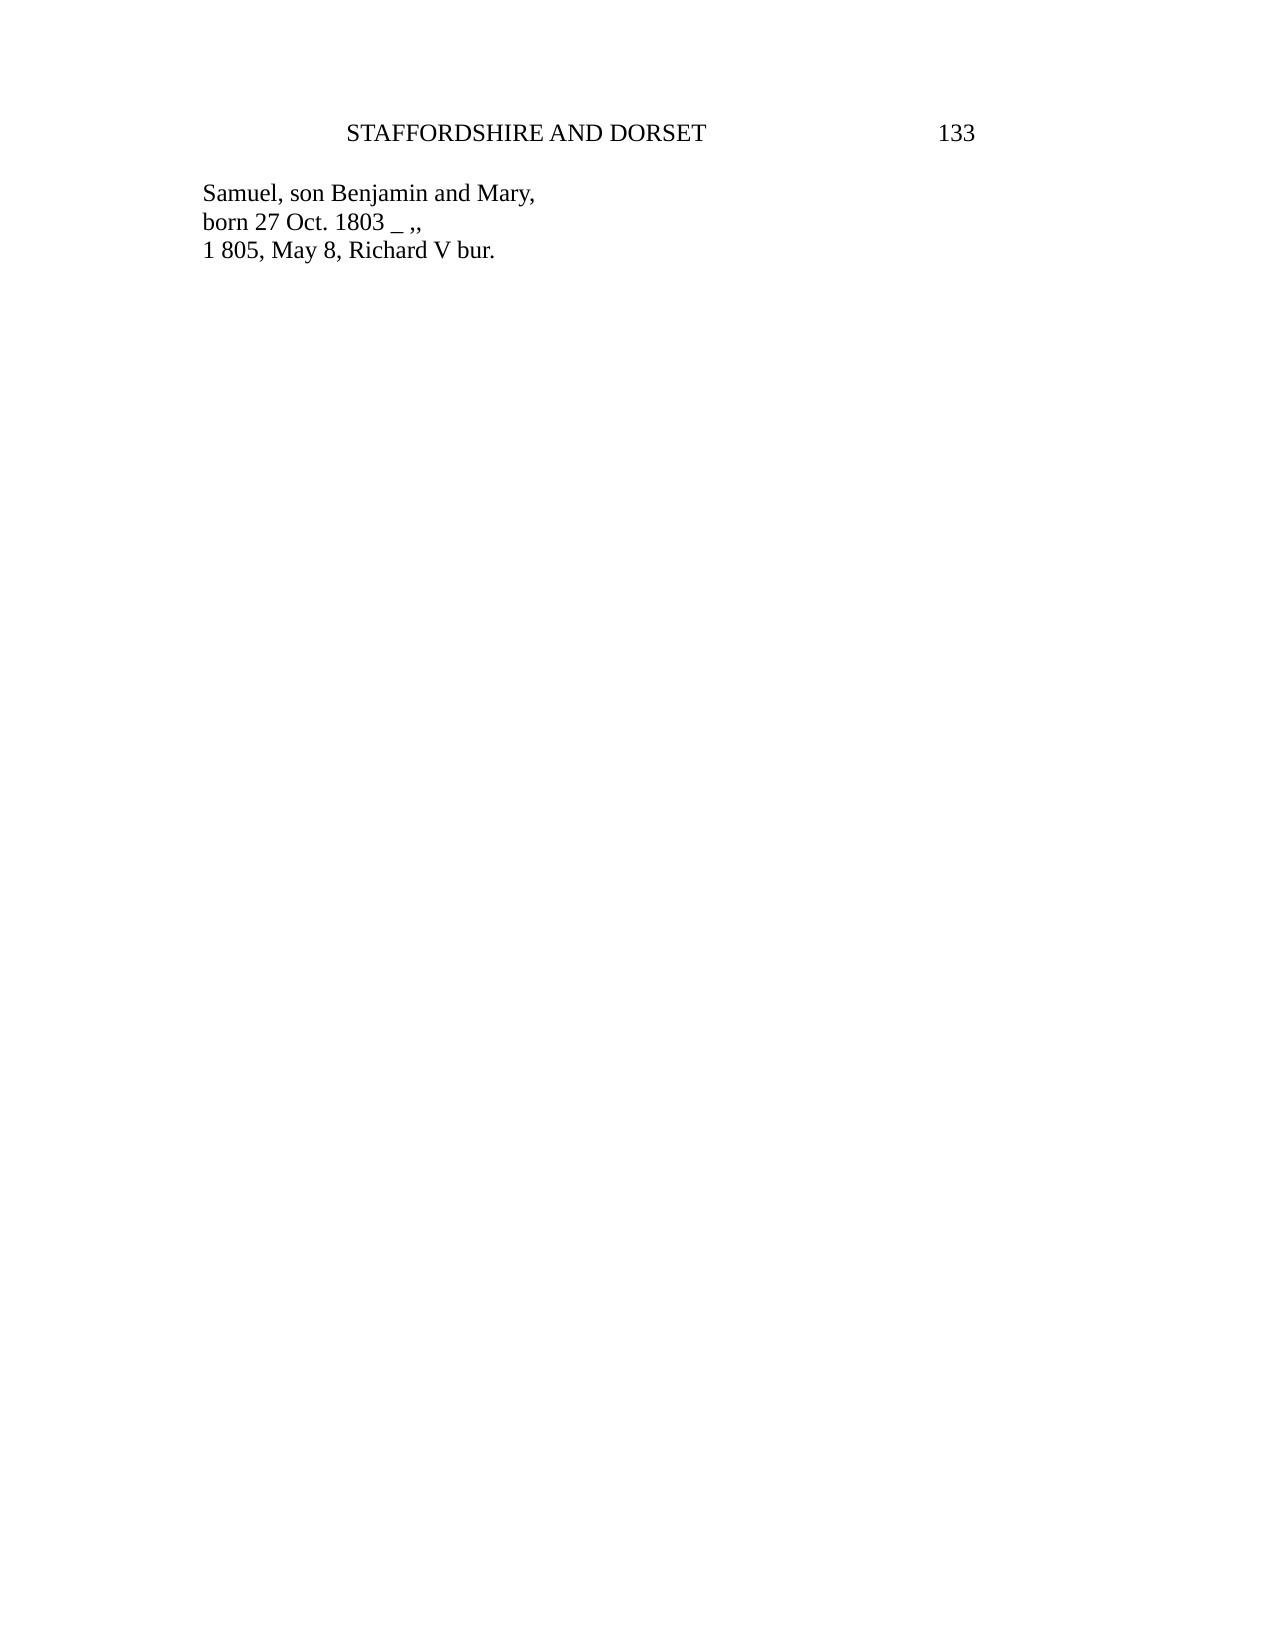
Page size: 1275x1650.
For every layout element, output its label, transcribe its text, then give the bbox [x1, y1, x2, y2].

text 1 805, May 8, Richard V bur. [150, 236, 975, 264]
text born 27 Oct. 1803 _ ,, [150, 207, 975, 236]
text Samuel, son Benjamin and Mary, [150, 178, 975, 207]
